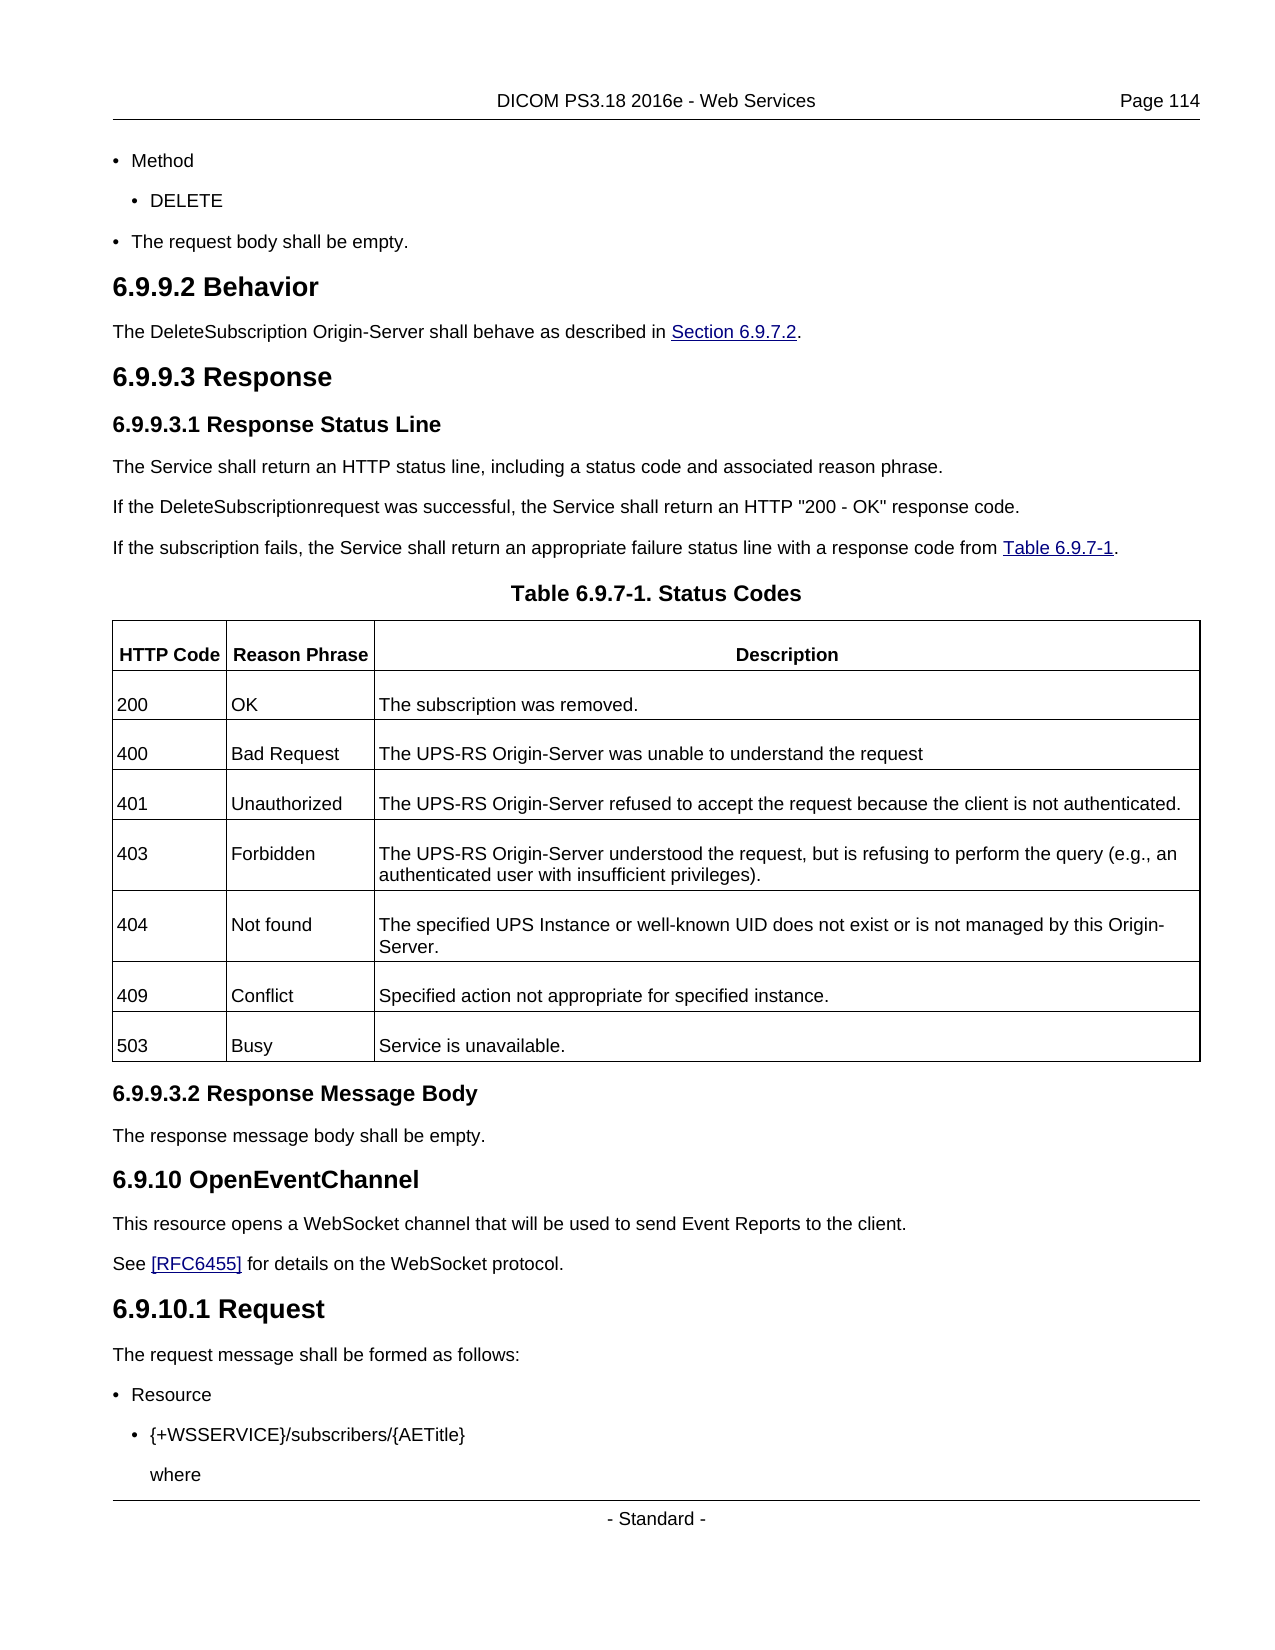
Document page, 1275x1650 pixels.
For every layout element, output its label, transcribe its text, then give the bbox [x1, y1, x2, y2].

table_cell The subscription was removed. [375, 671, 1199, 719]
table_cell Forbidden [227, 820, 374, 890]
text The response message body shall be empty. [112, 1125, 1200, 1146]
list {+WSSERVICE}/subscribers/{AETitle} [131, 1424, 1200, 1446]
table_cell Service is unavailable. [375, 1012, 1199, 1061]
table_cell 404 [113, 891, 226, 961]
text 6.9.9.3.1 Response Status Line [112, 411, 1200, 437]
text 6.9.9.2 Behavior [112, 271, 1200, 302]
table_cell 403 [113, 820, 226, 890]
list Method [112, 150, 1200, 172]
list where [131, 1464, 1200, 1486]
text 6.9.9.3 Response [112, 361, 1200, 392]
table_cell 503 [113, 1012, 226, 1061]
table_cell Busy [227, 1012, 374, 1061]
table_header Reason Phrase [227, 621, 374, 669]
text If the subscription fails, the Service shall return an appropriate failure status line with a response code from Table 6.9.7-1. [112, 536, 1200, 558]
table_cell Bad Request [227, 720, 374, 769]
table_header Description [375, 621, 1199, 669]
table_cell 401 [113, 770, 226, 819]
text If the DeleteSubscriptionrequest was successful, the Service shall return an HTTP "200 - OK" response code. [112, 496, 1200, 518]
table_cell Not found [227, 891, 374, 961]
table_cell 200 [113, 671, 226, 719]
table_cell Conflict [227, 962, 374, 1011]
text This resource opens a WebSocket channel that will be used to send Event Reports to the client. [112, 1213, 1200, 1234]
list Resource [112, 1384, 1200, 1405]
text 6.9.10 OpenEventChannel [112, 1165, 1200, 1194]
table_cell The specified UPS Instance or well-known UID does not exist or is not managed by this Origin-Server. [375, 891, 1199, 961]
table_cell OK [227, 671, 374, 719]
list The request body shall be empty. [112, 231, 1200, 252]
text 6.9.10.1 Request [112, 1293, 1200, 1324]
text The request message shall be formed as follows: [112, 1343, 1200, 1365]
table_header HTTP Code [113, 621, 226, 669]
table_cell Specified action not appropriate for specified instance. [375, 962, 1199, 1011]
table_cell The UPS-RS Origin-Server understood the request, but is refusing to perform the query (e.g., an authenticated user with insufficient privileges). [375, 820, 1199, 890]
table_cell Unauthorized [227, 770, 374, 819]
text The Service shall return an HTTP status line, including a status code and associated reason phrase. [112, 456, 1200, 477]
table_cell The UPS-RS Origin-Server was unable to understand the request [375, 720, 1199, 769]
table_cell 400 [113, 720, 226, 769]
table_cell 409 [113, 962, 226, 1011]
text 6.9.9.3.2 Response Message Body [112, 1080, 1200, 1106]
table_cell The UPS-RS Origin-Server refused to accept the request because the client is not authenticated. [375, 770, 1199, 819]
text The DeleteSubscription Origin-Server shall behave as described in Section 6.9.7.2. [112, 321, 1200, 342]
list DELETE [131, 190, 1200, 212]
text See [RFC6455] for details on the WebSocket protocol. [112, 1253, 1200, 1274]
text Table 6.9.7-1. Status Codes [112, 581, 1200, 606]
